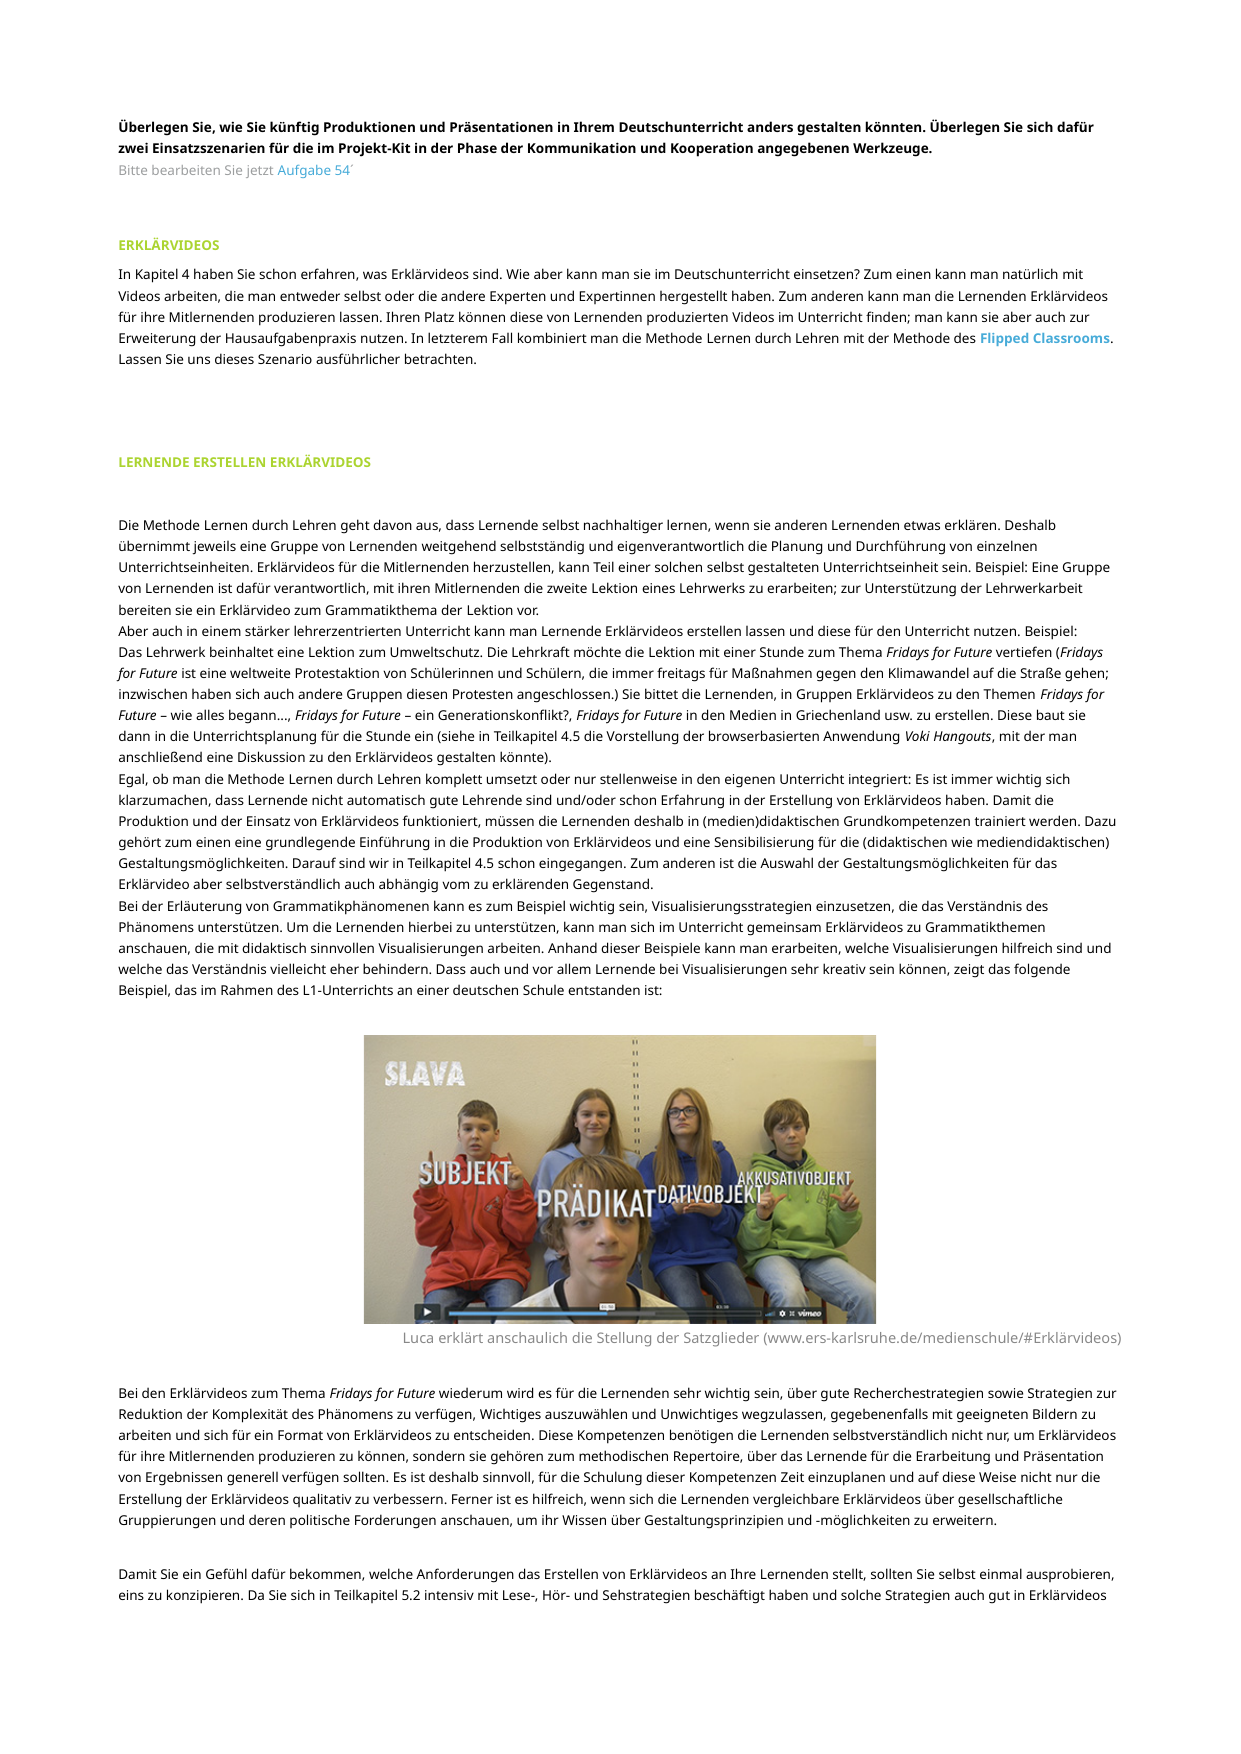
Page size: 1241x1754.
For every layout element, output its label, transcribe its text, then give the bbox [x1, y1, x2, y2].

text Damit Sie ein Gefühl dafür bekommen, welche Anforderungen das Erstellen von Erklärvideos an Ihre Lernenden stellt, sollten Sie selbst einmal ausprobieren, eins zu konzipieren. Da Sie sich in Teilkapitel 5.2 intensiv mit Lese-, Hör- und Sehstrategien beschäftigt haben und solche Strategien auch gut in Erklärvideos [118, 1565, 1122, 1604]
text Aber auch in einem stärker lehrerzentrierten Unterricht kann man Lernende Erklärvideos erstellen lassen und diese für den Unterricht nutzen. Beispiel: Das Lehrwerk beinhaltet eine Lektion zum Umweltschutz. Die Lehrkraft möchte die Lektion mit einer Stunde zum Thema Fridays for Future vertiefen (Fridays for Future ist eine weltweite Protestaktion von Schülerinnen und Schülern, die immer freitags für Maßnahmen gegen den Klimawandel auf die Straße gehen; inzwischen haben sich auch andere Gruppen diesen Protesten angeschlossen.) Sie bittet die Lernenden, in Gruppen Erklärvideos zu den Themen Fridays for Future – wie alles begann..., Fridays for Future – ein Generationskonflikt?, Fridays for Future in den Medien in Griechenland usw. zu erstellen. Diese baut sie dann in die Unterrichtsplanung für die Stunde ein (siehe in Teilkapitel 4.5 die Vorstellung der browserbasierten Anwendung Voki Hangouts, mit der man anschließend eine Diskussion zu den Erklärvideos gestalten könnte). [118, 622, 1122, 767]
text Bei den Erklärvideos zum Thema Fridays for Future wiederum wird es für die Lernenden sehr wichtig sein, über gute Recherchestrategien sowie Strategien zur Reduktion der Komplexität des Phänomens zu verfügen, Wichtiges auszuwählen und Unwichtiges wegzulassen, gegebenenfalls mit geeigneten Bildern zu arbeiten und sich für ein Format von Erklärvideos zu entscheiden. Diese Kompetenzen benötigen die Lernenden selbstverständlich nicht nur, um Erklärvideos für ihre Mitlernenden produzieren zu können, sondern sie gehören zum methodischen Repertoire, über das Lernende für die Erarbeitung und Präsentation von Ergebnissen generell verfügen sollten. Es ist deshalb sinnvoll, für die Schulung dieser Kompetenzen Zeit einzuplanen und auf diese Weise nicht nur die Erstellung der Erklärvideos qualitativ zu verbessern. Ferner ist es hilfreich, wenn sich die Lernenden vergleichbare Erklärvideos über gesellschaftliche Gruppierungen und deren politische Forderungen anschauen, um ihr Wissen über Gestaltungsprinzipien und -möglichkeiten zu erweitern. [118, 1384, 1122, 1529]
text Bitte bearbeiten Sie jetzt Aufgabe 54´ [118, 160, 1122, 179]
text Egal, ob man die Methode Lernen durch Lehren komplett umsetzt oder nur stellenweise in den eigenen Unterricht integriert: Es ist immer wichtig sich klarzumachen, dass Lernende nicht automatisch gute Lehrende sind und/oder schon Erfahrung in der Erstellung von Erklärvideos haben. Damit die Produktion und der Einsatz von Erklärvideos funktioniert, müssen die Lernenden deshalb in (medien)didaktischen Grundkompetenzen trainiert werden. Dazu gehört zum einen eine grundlegende Einführung in die Produktion von Erklärvideos und eine Sensibilisierung für die (didaktischen wie mediendidaktischen) Gestaltungsmöglichkeiten. Darauf sind wir in Teilkapitel 4.5 schon eingegangen. Zum anderen ist die Auswahl der Gestaltungsmöglichkeiten für das Erklärvideo aber selbstverständlich auch abhängig vom zu erklärenden Gegenstand. [118, 769, 1122, 894]
subtitle LERNENDE ERSTELLEN ERKLÄRVIDEOS [118, 453, 1122, 471]
picture [363, 1035, 877, 1324]
text Luca erklärt anschaulich die Stellung der Satzglieder (www.ers-karlsruhe.de/medienschule/#Erklärvideos) [118, 1328, 1122, 1348]
text In Kapitel 4 haben Sie schon erfahren, was Erklärvideos sind. Wie aber kann man sie im Deutschunterricht einsetzen? Zum einen kann man natürlich mit Videos arbeiten, die man entweder selbst oder die andere Experten und Expertinnen hergestellt haben. Zum anderen kann man die Lernenden Erklärvideos für ihre Mitlernenden produzieren lassen. Ihren Platz können diese von Lernenden produzierten Videos im Unterricht finden; man kann sie aber auch zur Erweiterung der Hausaufgabenpraxis nutzen. In letzterem Fall kombiniert man die Methode Lernen durch Lehren mit der Methode des Flipped Classrooms. Lassen Sie uns dieses Szenario ausführlicher betrachten. [118, 265, 1122, 368]
text Überlegen Sie, wie Sie künftig Produktionen und Präsentationen in Ihrem Deutschunterricht anders gestalten könnten. Überlegen Sie sich dafür zwei Einsatzszenarien für die im Projekt-Kit in der Phase der Kommunikation und Kooperation angegebenen Werkzeuge. [118, 118, 1122, 158]
text Bei der Erläuterung von Grammatikphänomenen kann es zum Beispiel wichtig sein, Visualisierungsstrategien einzusetzen, die das Verständnis des Phänomens unterstützen. Um die Lernenden hierbei zu unterstützen, kann man sich im Unterricht gemeinsam Erklärvideos zu Grammatikthemen anschauen, die mit didaktisch sinnvollen Visualisierungen arbeiten. Anhand dieser Beispiele kann man erarbeiten, welche Visualisierungen hilfreich sind und welche das Verständnis vielleicht eher behindern. Dass auch und vor allem Lernende bei Visualisierungen sehr kreativ sein können, zeigt das folgende Beispiel, das im Rahmen des L1-Unterrichts an einer deutschen Schule entstanden ist: [118, 896, 1122, 999]
subtitle ERKLÄRVIDEOS [118, 235, 1122, 254]
text Die Methode Lernen durch Lehren geht davon aus, dass Lernende selbst nachhaltiger lernen, wenn sie anderen Lernenden etwas erklären. Deshalb übernimmt jeweils eine Gruppe von Lernenden weitgehend selbstständig und eigenverantwortlich die Planung und Durchführung von einzelnen Unterrichtseinheiten. Erklärvideos für die Mitlernenden herzustellen, kann Teil einer solchen selbst gestalteten Unterrichtseinheit sein. Beispiel: Eine Gruppe von Lernenden ist dafür verantwortlich, mit ihren Mitlernenden die zweite Lektion eines Lehrwerks zu erarbeiten; zur Unterstützung der Lehrwerkarbeit bereiten sie ein Erklärvideo zum Grammatikthema der Lektion vor. [118, 516, 1122, 619]
